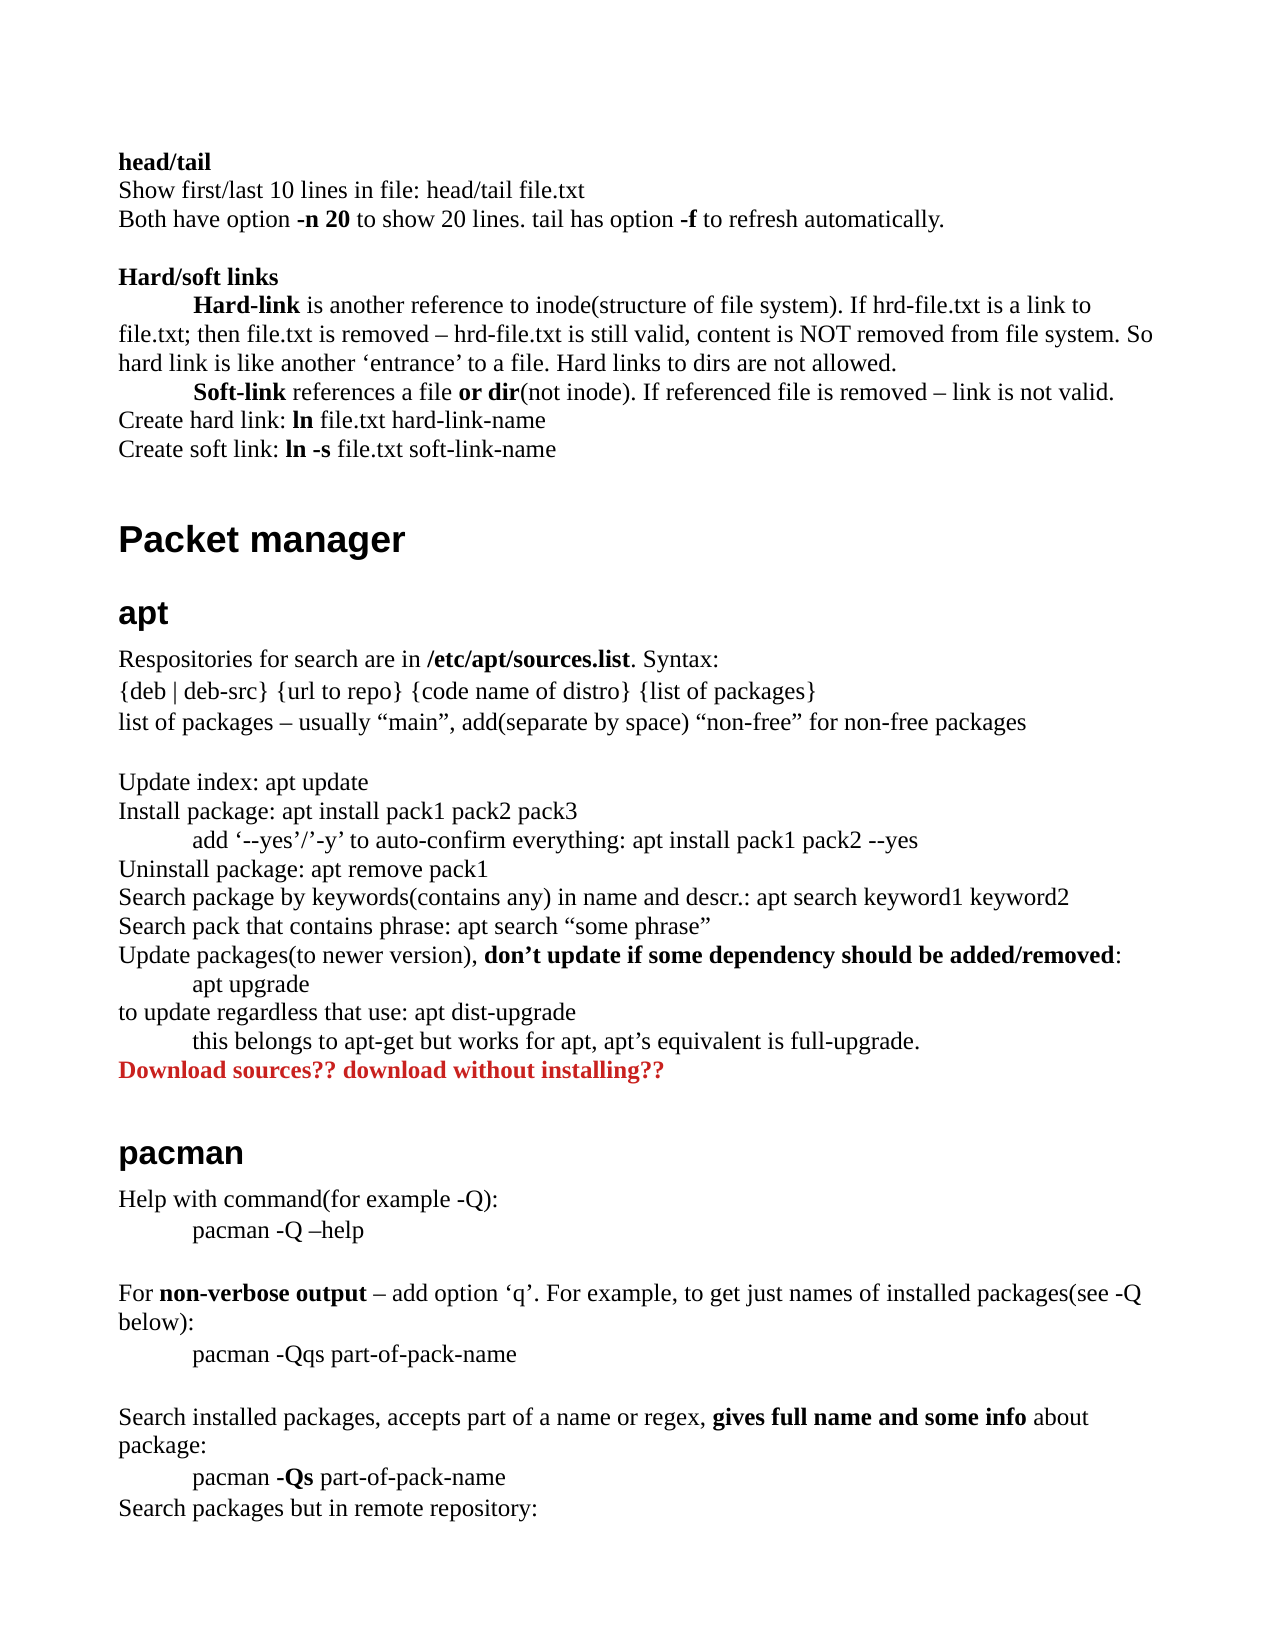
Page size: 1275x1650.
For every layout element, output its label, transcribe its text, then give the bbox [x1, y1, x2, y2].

text Install package: apt install pack1 pack2 pack3 [118, 796, 1157, 825]
text Hard/soft links [118, 262, 1157, 291]
text Soft-link references a file or dir(not inode). If referenced file is removed – link is not valid. [118, 377, 1157, 406]
text apt upgrade [118, 969, 1157, 997]
text list of packages – usually “main”, add(separate by space) “non-free” for non-free packages [118, 707, 1157, 736]
text Search package by keywords(contains any) in name and descr.: apt search keyword1 keyword2 [118, 882, 1157, 911]
text Hard-link is another reference to inode(structure of file system). If hrd-file.txt is a link to file.txt; then file.txt is removed – hrd-file.txt is still valid, content is NOT removed from file system. So hard link is like another ‘entrance’ to a file. Hard links to dirs are not allowed. [118, 291, 1157, 377]
text Both have option -n 20 to show 20 lines. tail has option -f to refresh automatically. [118, 204, 1157, 233]
text Show first/last 10 lines in file: head/tail file.txt [118, 176, 1157, 204]
subtitle pacman [118, 1133, 1157, 1172]
subtitle apt [118, 593, 1157, 632]
text Help with command(for example -Q): [118, 1184, 1157, 1213]
text add ‘--yes’/’-y’ to auto-confirm everything: apt install pack1 pack2 --yes [118, 825, 1157, 854]
text pacman -Qqs part-of-pack-name [118, 1339, 1157, 1367]
text Search packages but in remote repository: [118, 1493, 1157, 1522]
text {deb | deb-src} {url to repo} {code name of distro} {list of packages} [118, 676, 1157, 704]
text Download sources?? download without installing?? [118, 1055, 1157, 1084]
text Update packages(to newer version), don’t update if some dependency should be added/removed: [118, 940, 1157, 969]
text pacman -Q –help [118, 1216, 1157, 1244]
text to update regardless that use: apt dist-upgrade [118, 997, 1157, 1026]
text Update index: apt update [118, 767, 1157, 796]
text For non-verbose output – add option ‘q’. For example, to get just names of installed packages(see -Q below): [118, 1278, 1157, 1336]
subtitle Packet manager [118, 517, 1157, 560]
text pacman -Qs part-of-pack-name [118, 1462, 1157, 1491]
text Create hard link: ln file.txt hard-link-name [118, 406, 1157, 434]
text Respositories for search are in /etc/apt/sources.list. Syntax: [118, 644, 1157, 673]
text this belongs to apt-get but works for apt, apt’s equivalent is full-upgrade. [118, 1026, 1157, 1055]
text Search installed packages, accepts part of a name or regex, gives full name and some info about package: [118, 1402, 1157, 1459]
text Search pack that contains phrase: apt search “some phrase” [118, 911, 1157, 940]
text Create soft link: ln -s file.txt soft-link-name [118, 434, 1157, 463]
text head/tail [118, 147, 1157, 176]
text Uninstall package: apt remove pack1 [118, 854, 1157, 882]
